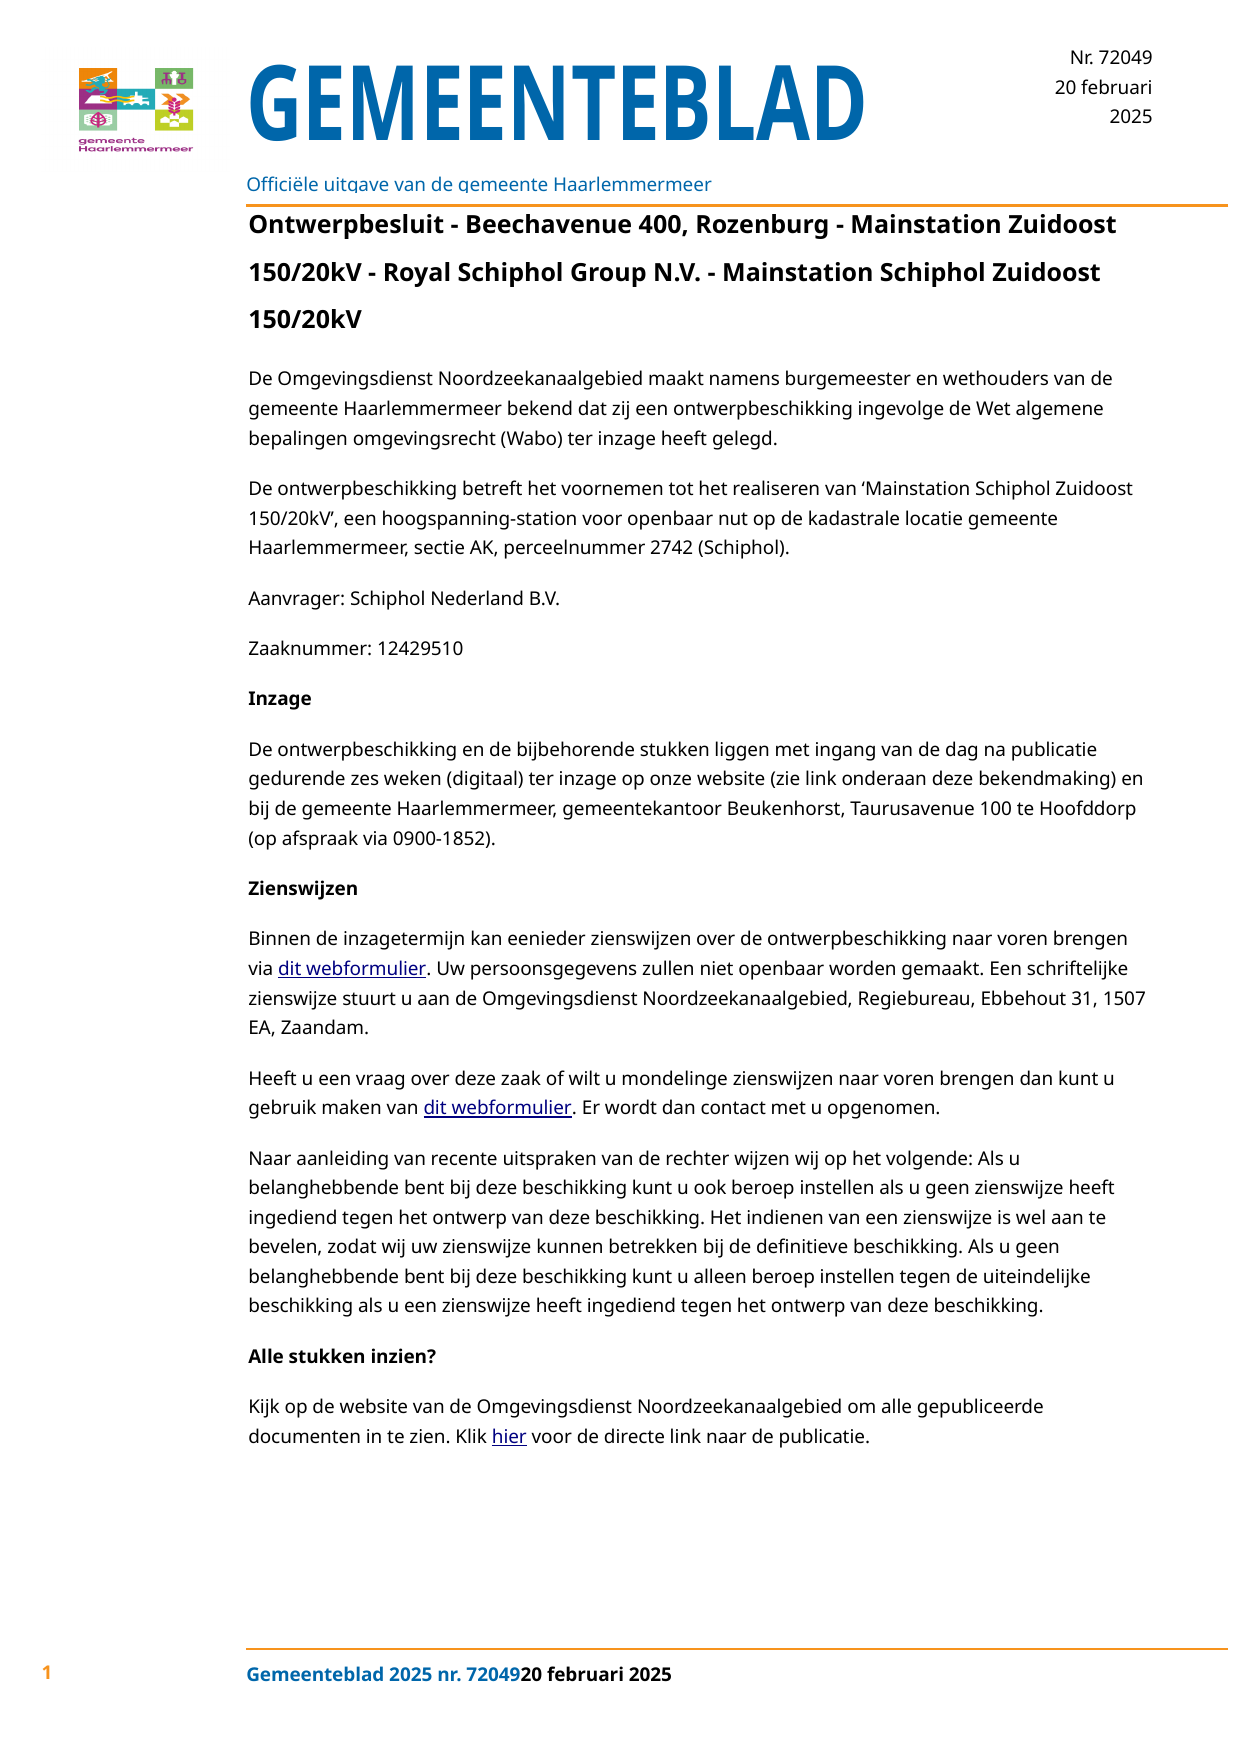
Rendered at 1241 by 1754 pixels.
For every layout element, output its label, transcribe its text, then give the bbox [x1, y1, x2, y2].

text Inzage [248, 686, 1152, 711]
text Zaaknummer: 12429510 [248, 635, 1152, 661]
text Ontwerpbesluit - Beechavenue 400, Rozenburg - Mainstation Zuidoost 150/20kV - Royal Schiphol Group N.V. - Mainstation Schiphol Zuidoost 150/20kV [248, 207, 1152, 336]
text Zienswijzen [248, 875, 1152, 901]
text De Omgevingsdienst Noordzeekanaalgebied maakt namens burgemeester en wethouders van de gemeente Haarlemmermeer bekend dat zij een ontwerpbeschikking ingevolge de Wet algemene bepalingen omgevingsrecht (Wabo) ter inzage heeft gelegd. [248, 366, 1152, 450]
text Alle stukken inzien? [248, 1343, 1152, 1369]
text Kijk op de website van de Omgevingsdienst Noordzeekanaalgebied om alle gepubliceerde documenten in te zien. Klik hier voor de directe link naar de publicatie. [248, 1393, 1152, 1449]
text De ontwerpbeschikking betreft het voornemen tot het realiseren van ‘Mainstation Schiphol Zuidoost 150/20kV’, een hoogspanning-station voor openbaar nut op de kadastrale locatie gemeente Haarlemmermeer, sectie AK, perceelnummer 2742 (Schiphol). [248, 475, 1152, 560]
text Binnen de inzagetermijn kan eenieder zienswijzen over de ontwerpbeschikking naar voren brengen via dit webformulier. Uw persoonsgegevens zullen niet openbaar worden gemaakt. Een schriftelijke zienswijze stuurt u aan de Omgevingsdienst Noordzeekanaalgebied, Regiebureau, Ebbehout 31, 1507 EA, Zaandam. [248, 926, 1152, 1040]
text Heeft u een vraag over deze zaak of wilt u mondelinge zienswijzen naar voren brengen dan kunt u gebruik maken van dit webformulier. Er wordt dan contact met u opgenomen. [248, 1065, 1152, 1120]
text Aanvrager: Schiphol Nederland B.V. [248, 585, 1152, 610]
text Naar aanleiding van recente uitspraken van de rechter wijzen wij op het volgende: Als u belanghebbende bent bij deze beschikking kunt u ook beroep instellen als u geen zienswijze heeft ingediend tegen het ontwerp van deze beschikking. Het indienen van een zienswijze is wel aan te bevelen, zodat wij uw zienswijze kunnen betrekken bij de definitieve beschikking. Als u geen belanghebbende bent bij deze beschikking kunt u alleen beroep instellen tegen de uiteindelijke beschikking als u een zienswijze heeft ingediend tegen het ontwerp van deze beschikking. [248, 1145, 1152, 1318]
text De ontwerpbeschikking en de bijbehorende stukken liggen met ingang van de dag na publicatie gedurende zes weken (digitaal) ter inzage op onze website (zie link onderaan deze bekendmaking) en bij de gemeente Haarlemmermeer, gemeentekantoor Beukenhorst, Taurusavenue 100 te Hoofddorp (op afspraak via 0900-1852). [248, 736, 1152, 850]
picture [41, 47, 231, 172]
